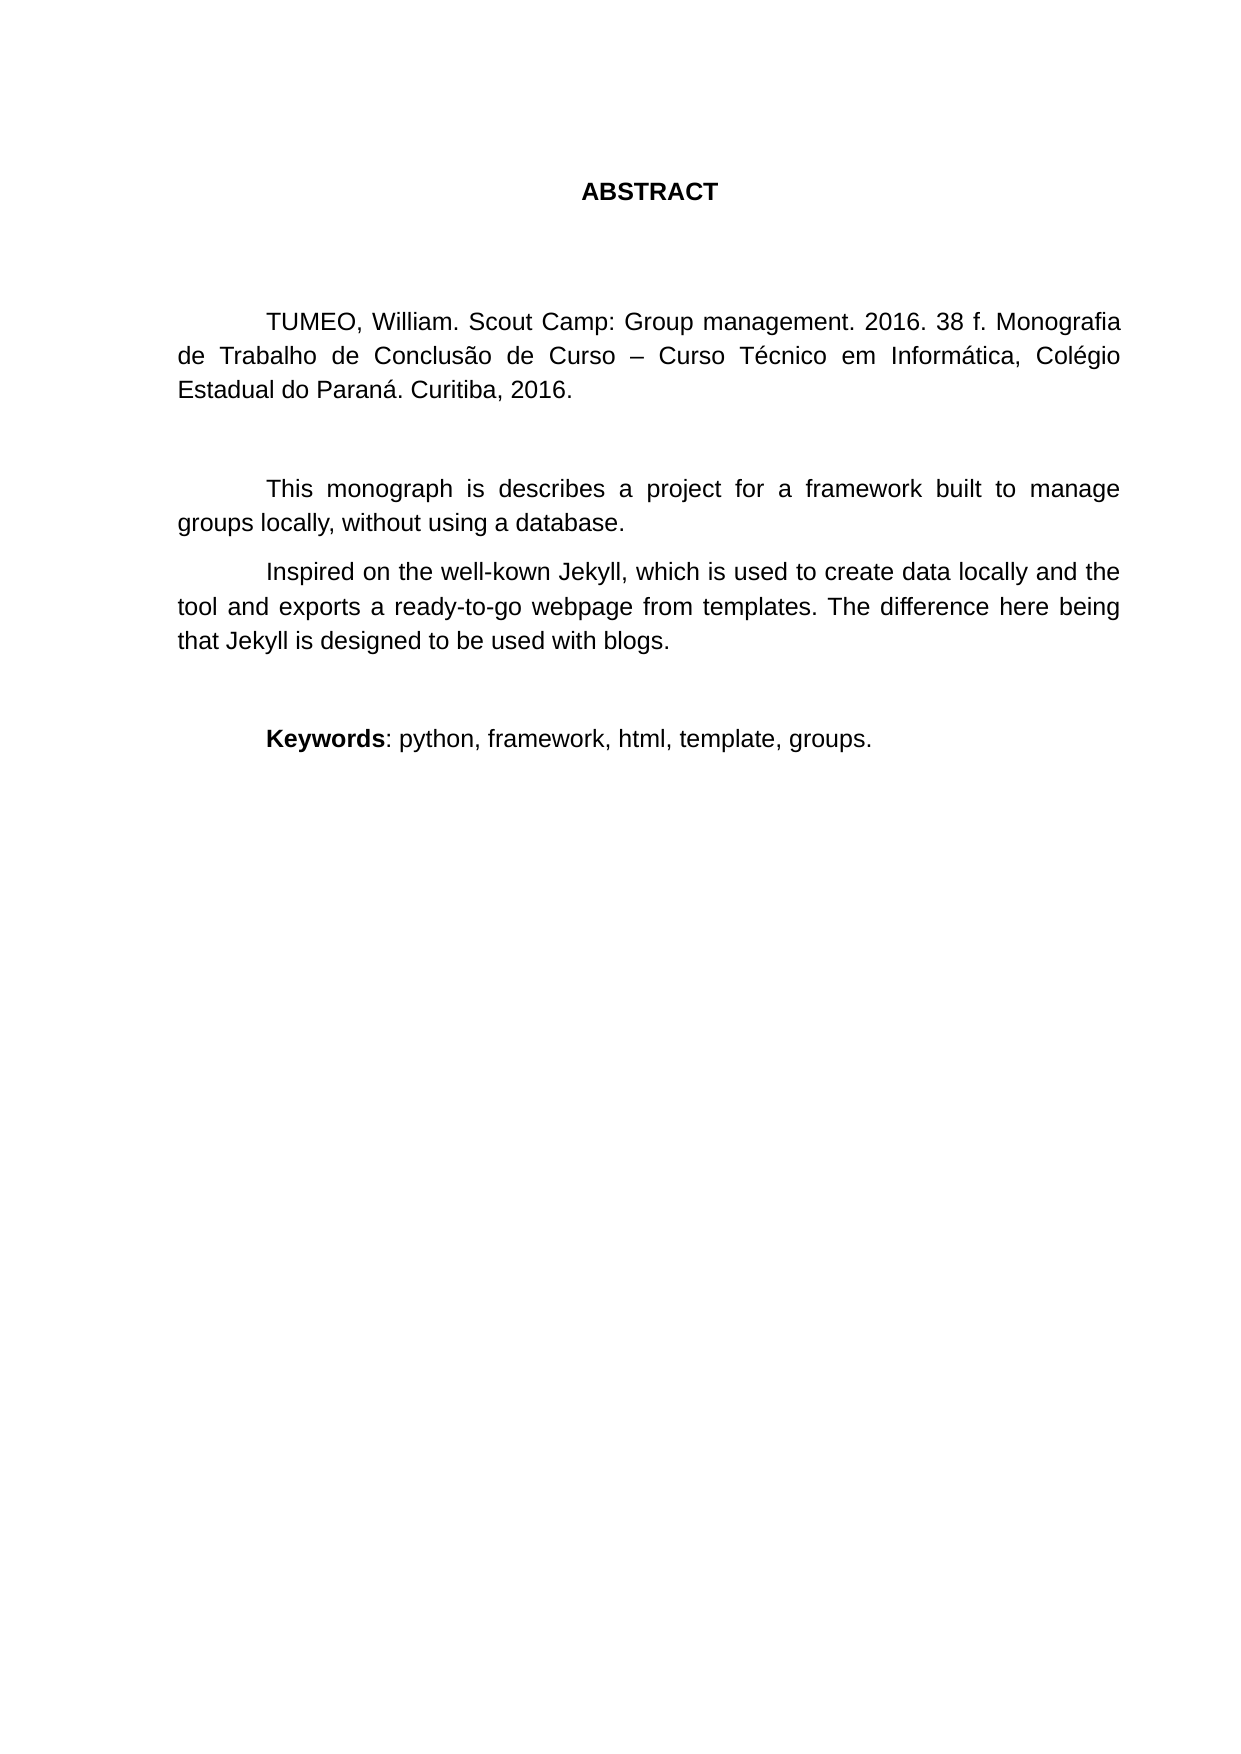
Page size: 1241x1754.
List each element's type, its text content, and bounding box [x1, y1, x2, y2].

text TUMEO, William. Scout Camp: Group management. 2016. 38 f. Monografia de Trabalho de Conclusão de Curso – Curso Técnico em Informática, Colégio Estadual do Paraná. Curitiba, 2016. [177, 307, 1122, 404]
text This monograph is describes a project for a framework built to manage groups locally, without using a database. [177, 474, 1122, 537]
text ABSTRACT [177, 177, 1122, 206]
text Inspired on the well-kown Jekyll, which is used to create data locally and the tool and exports a ready-to-go webpage from templates. The difference here being that Jekyll is designed to be used with blogs. [177, 557, 1122, 655]
text Keywords: python, framework, html, template, groups. [177, 724, 1122, 753]
